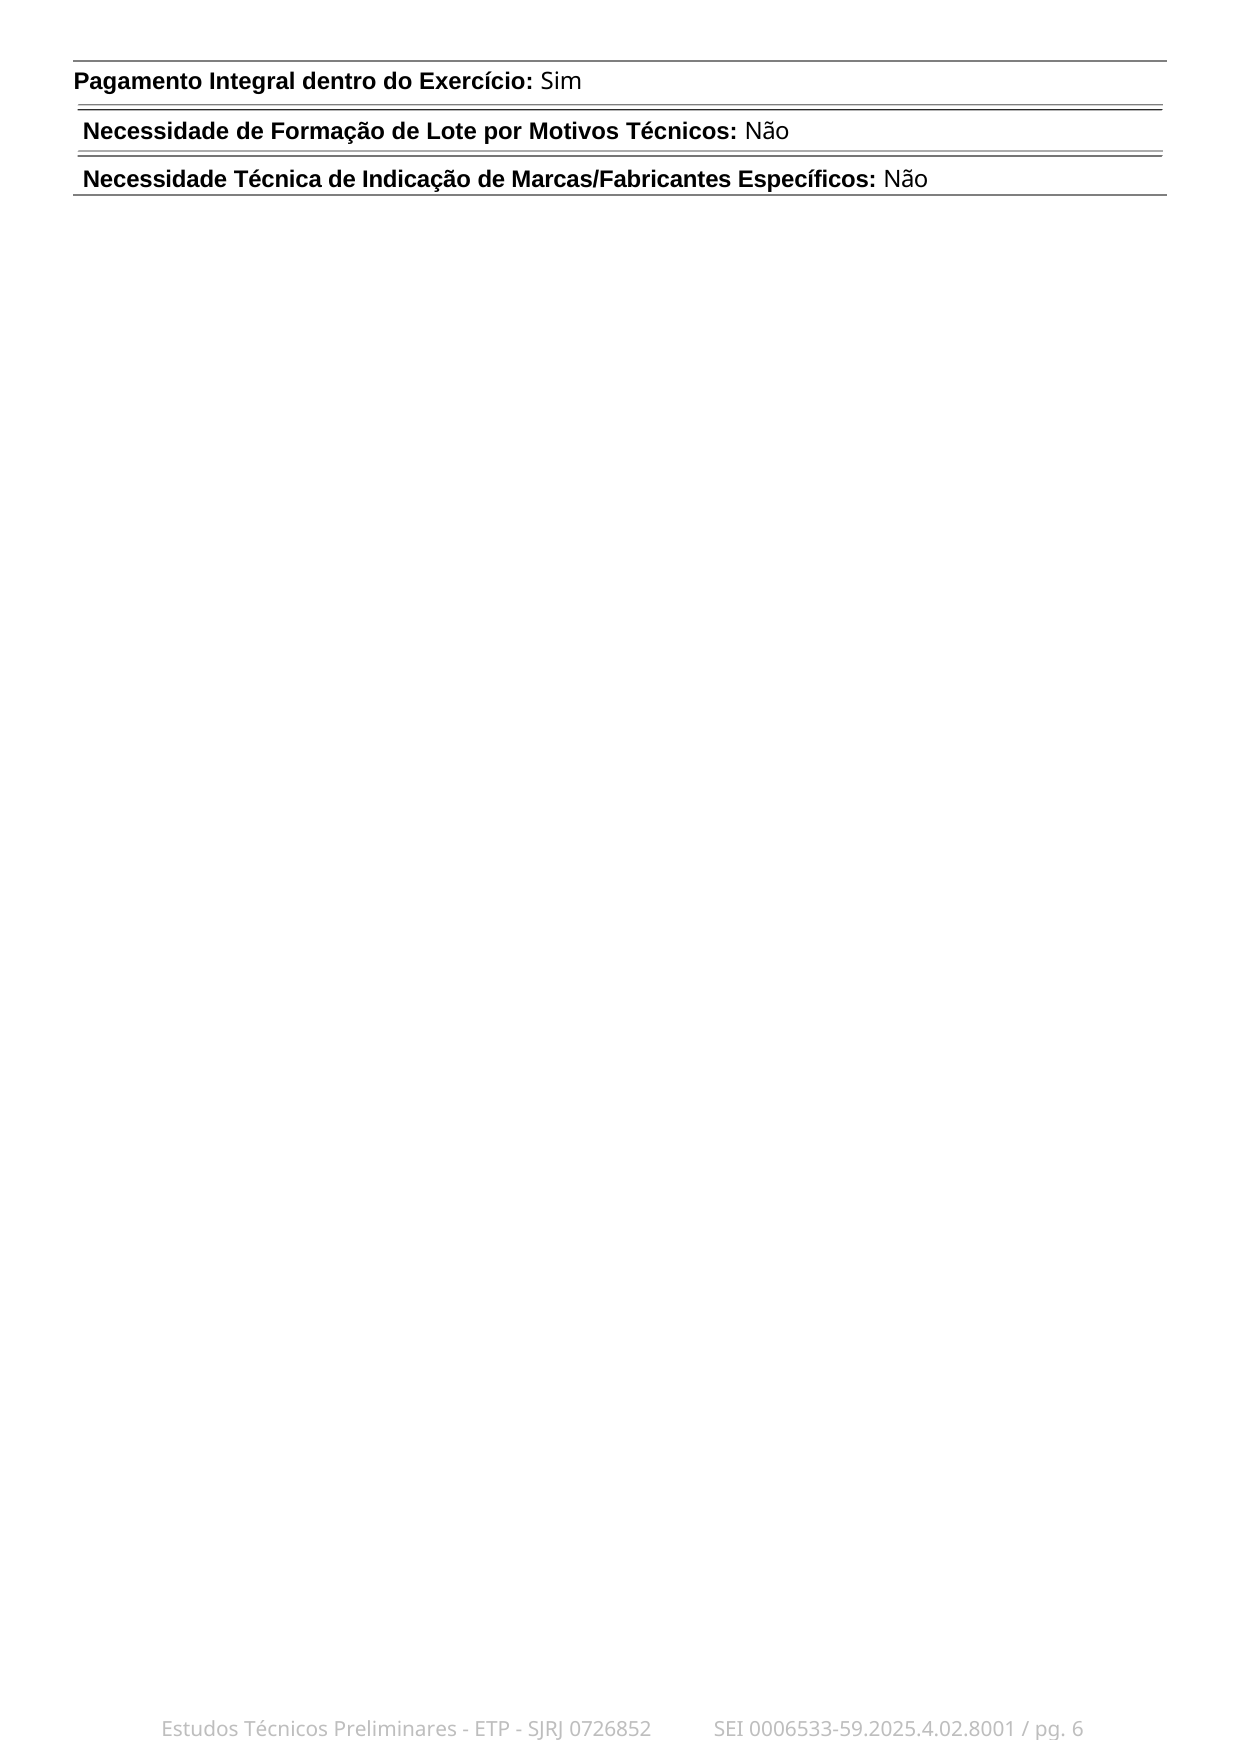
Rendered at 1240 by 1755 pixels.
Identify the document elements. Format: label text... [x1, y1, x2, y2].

table_cell Pagamento Integral dentro do Exercício: Sim Necessidade de Formação de Lote por Motivos Técnicos: Não Necessidade Técnica de Indicação de Marcas/Fabricantes Específicos: Não [73, 62, 1167, 194]
